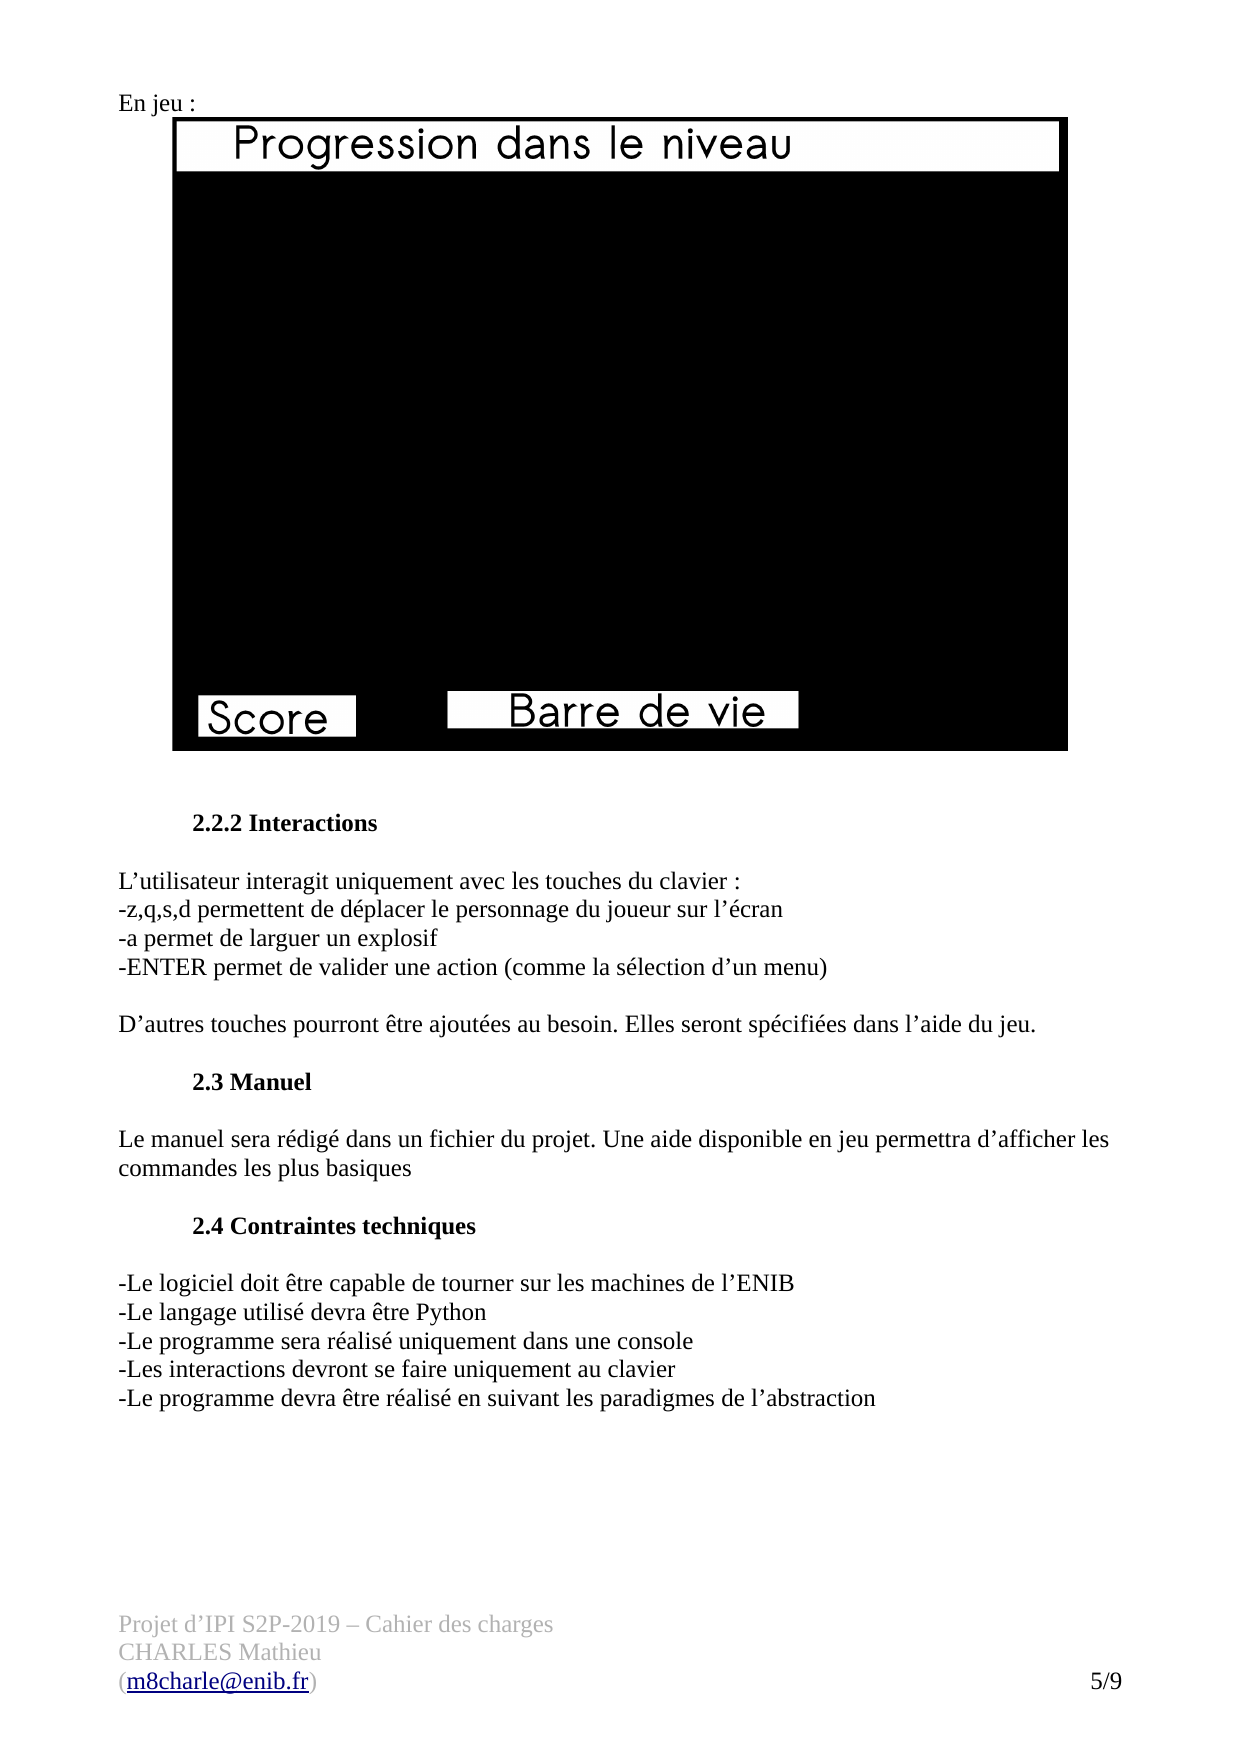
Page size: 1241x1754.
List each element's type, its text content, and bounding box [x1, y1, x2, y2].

text 2.3 Ma nuel [118, 1067, 1122, 1096]
text -Le programme sera réalisé uniquement dans une console [118, 1326, 1122, 1354]
text -Le programme devra être réalisé en suivant les paradigmes de l’abstraction [118, 1383, 1122, 1412]
text -Le langage utilisé devra être Python [118, 1297, 1122, 1326]
text -ENTER permet de valider une action (comme la sélection d’un menu) [118, 952, 1122, 981]
picture [172, 117, 1068, 751]
text -Les interactions devront se faire uniquement au clavier [118, 1354, 1122, 1383]
text En jeu : [118, 88, 1122, 117]
text -Le logiciel doit être capable de tourner sur les machines de l’ENIB [118, 1268, 1122, 1297]
text -a permet de larguer un explosif [118, 923, 1122, 952]
text -z,q,s,d permettent de déplacer le personnage du joueur sur l’écran [118, 894, 1122, 923]
text Le manuel sera rédigé dans un fichier du projet. Une aide disponible en jeu permettra d’afficher les commandes les plus basiques [118, 1124, 1122, 1182]
text 2.2.2 Interactions [118, 808, 1122, 837]
text D’autres touches pourront être ajoutées au besoin. Elles seront spécifiées dans l’aide du jeu. [118, 1009, 1122, 1038]
text L’utilisateur interagit uniquement avec les touches du clavier : [118, 866, 1122, 894]
text 2.4 Contraintes techniques [118, 1211, 1122, 1239]
